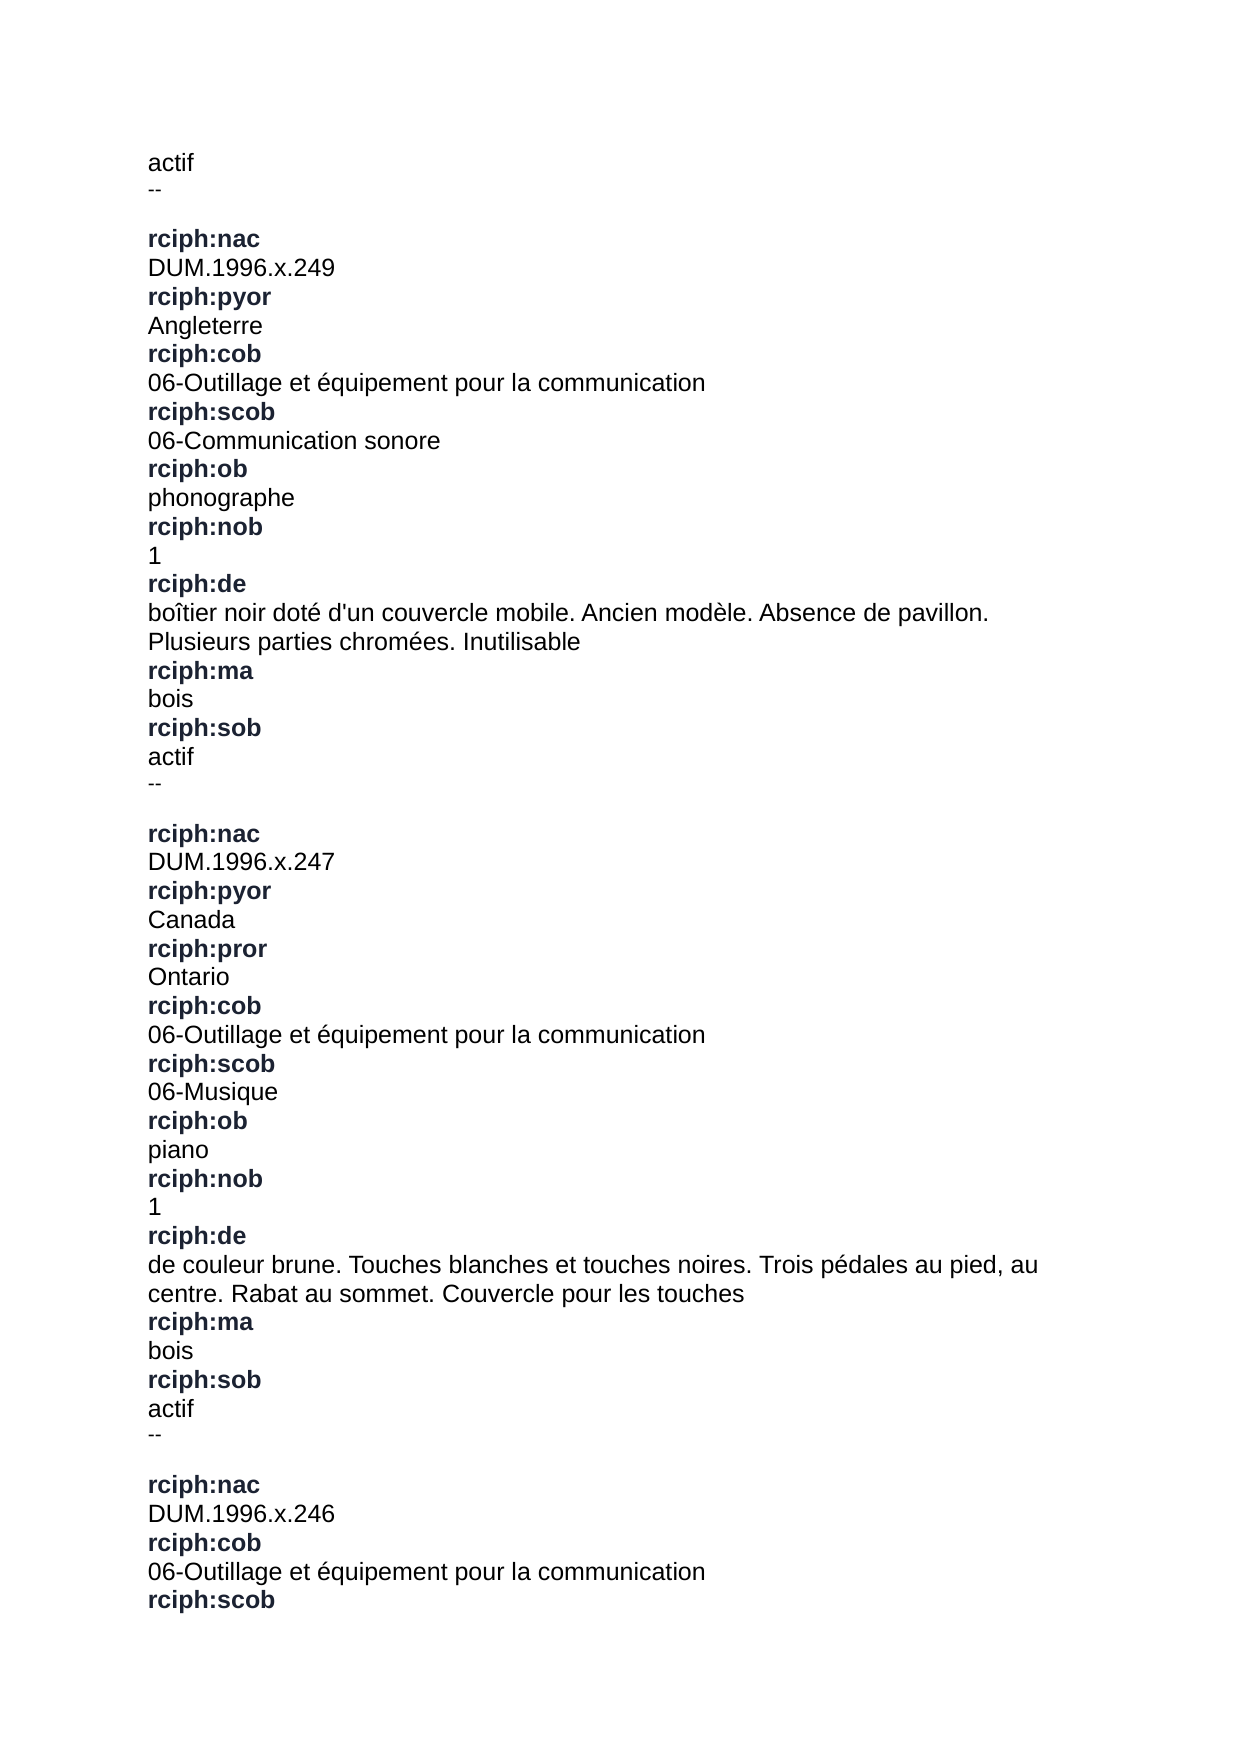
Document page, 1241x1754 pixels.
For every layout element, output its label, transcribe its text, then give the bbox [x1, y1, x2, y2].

text rciph:nob [148, 512, 1092, 541]
text rciph:scob [148, 1585, 1092, 1614]
text rciph:cob [148, 339, 1092, 368]
text actif [148, 148, 1092, 176]
text 06-Outillage et équipement pour la communication [148, 368, 1092, 397]
text rciph:pror [148, 933, 1092, 962]
text 06-Outillage et équipement pour la communication [148, 1556, 1092, 1585]
text rciph:ma [148, 1307, 1092, 1336]
text rciph:nob [148, 1163, 1092, 1192]
text rciph:ob [148, 454, 1092, 483]
text Canada [148, 905, 1092, 933]
text boîtier noir doté d'un couvercle mobile. Ancien modèle. Absence de pavillon. Plusieurs parties chromées. Inutilisable [148, 598, 1092, 656]
text rciph:scob [148, 397, 1092, 426]
text 1 [148, 1192, 1092, 1221]
text rciph:pyor [148, 876, 1092, 905]
text actif [148, 742, 1092, 771]
text bois [148, 684, 1092, 713]
text -- [148, 1422, 1092, 1446]
text phonographe [148, 483, 1092, 512]
text 06-Outillage et équipement pour la communication [148, 1020, 1092, 1048]
text rciph:sob [148, 713, 1092, 742]
text piano [148, 1135, 1092, 1163]
text actif [148, 1393, 1092, 1422]
text rciph:nac [148, 1470, 1092, 1499]
text 06-Communication sonore [148, 426, 1092, 454]
text rciph:pyor [148, 282, 1092, 311]
text rciph:cob [148, 991, 1092, 1020]
text rciph:nac [148, 224, 1092, 253]
text rciph:scob [148, 1048, 1092, 1077]
text rciph:sob [148, 1365, 1092, 1393]
text rciph:nac [148, 818, 1092, 847]
text DUM.1996.x.247 [148, 847, 1092, 876]
text bois [148, 1336, 1092, 1365]
text Ontario [148, 962, 1092, 991]
text -- [148, 771, 1092, 794]
text rciph:de [148, 1221, 1092, 1250]
text DUM.1996.x.249 [148, 253, 1092, 282]
text DUM.1996.x.246 [148, 1499, 1092, 1528]
text rciph:ma [148, 656, 1092, 684]
text de couleur brune. Touches blanches et touches noires. Trois pédales au pied, au centre. Rabat au sommet. Couvercle pour les touches [148, 1250, 1092, 1307]
text rciph:ob [148, 1106, 1092, 1135]
text Angleterre [148, 311, 1092, 339]
text rciph:cob [148, 1528, 1092, 1556]
text rciph:de [148, 569, 1092, 598]
text 1 [148, 541, 1092, 569]
text 06-Musique [148, 1077, 1092, 1106]
text -- [148, 176, 1092, 200]
